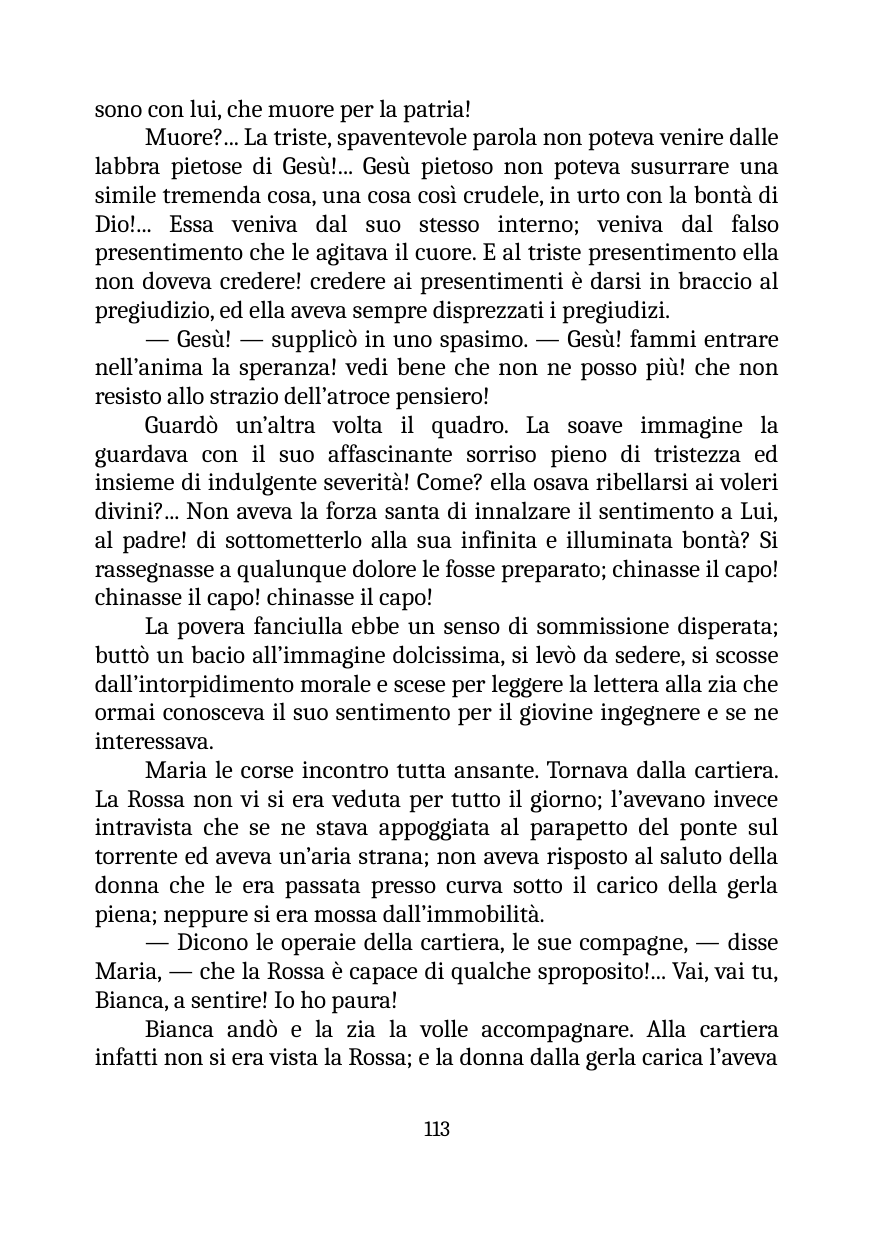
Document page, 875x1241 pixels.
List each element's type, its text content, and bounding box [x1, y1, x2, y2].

text — Dicono le operaie della cartiera, le sue compagne, — disse Maria, — che la Rossa è capace di qualche sproposito!... Vai, vai tu, Bianca, a sentire! Io ho paura! [94, 928, 779, 1014]
text Muore?... La triste, spaventevole parola non poteva venire dalle labbra pietose di Gesù!... Gesù pietoso non poteva susurrare una simile tremenda cosa, una cosa così crudele, in urto con la bontà di Dio!... Essa veniva dal suo stesso interno; veniva dal falso presentimento che le agitava il cuore. E al triste presentimento ella non doveva credere! credere ai presentimenti è darsi in braccio al pregiudizio, ed ella aveva sempre disprezzati i pregiudizi. [94, 123, 779, 324]
text — Gesù! — supplicò in uno spasimo. — Gesù! fammi entrare nell’anima la speranza! vedi bene che non ne posso più! che non resisto allo strazio dell’atroce pensiero! [94, 324, 779, 411]
text sono con lui, che muore per la patria! [94, 94, 779, 123]
text La povera fanciulla ebbe un senso di sommissione disperata; buttò un bacio all’immagine dolcissima, si levò da sedere, si scosse dall’intorpidimento morale e scese per leggere la lettera alla zia che ormai conosceva il suo sentimento per il giovine ingegnere e se ne interessava. [94, 612, 779, 756]
text Maria le corse incontro tutta ansante. Tornava dalla cartiera. La Rossa non vi si era veduta per tutto il giorno; l’avevano invece intravista che se ne stava appoggiata al parapetto del ponte sul torrente ed aveva un’aria strana; non aveva risposto al saluto della donna che le era passata presso curva sotto il carico della gerla piena; neppure si era mossa dall’immobilità. [94, 756, 779, 928]
text Bianca andò e la zia la volle accompagnare. Alla cartiera infatti non si era vista la Rossa; e la donna dalla gerla carica l’aveva [94, 1014, 779, 1072]
text Guardò un’altra volta il quadro. La soave immagine la guardava con il suo affascinante sorriso pieno di tristezza ed insieme di indulgente severità! Come? ella osava ribellarsi ai voleri divini?... Non aveva la forza santa di innalzare il sentimento a Lui, al padre! di sottometterlo alla sua infinita e illuminata bontà? Si rassegnasse a qualunque dolore le fosse preparato; chinasse il capo! chinasse il capo! chinasse il capo! [94, 411, 779, 612]
